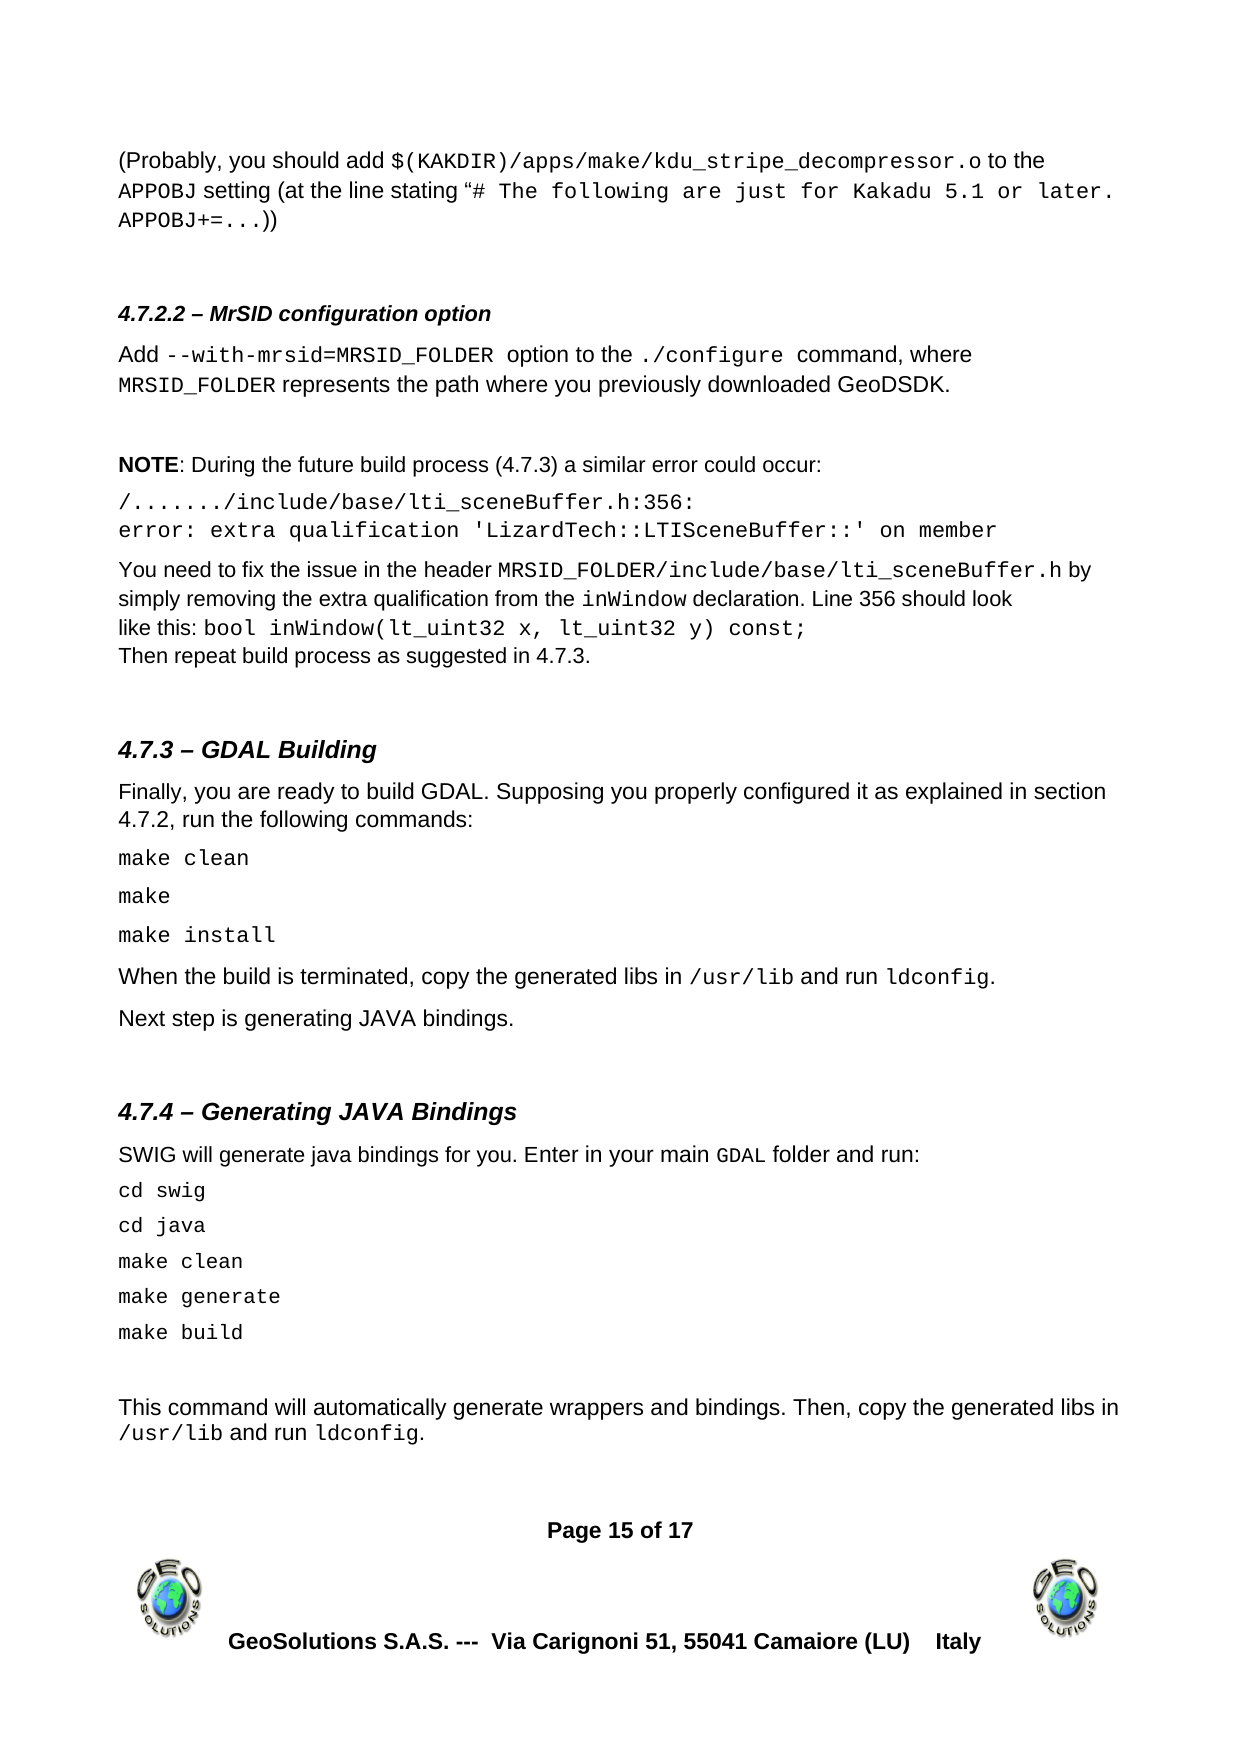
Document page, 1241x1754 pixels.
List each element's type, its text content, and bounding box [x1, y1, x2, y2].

subtitle 4.7.2.2 – MrSID configuration option [118, 302, 1122, 327]
text make clean [118, 1251, 1122, 1274]
text make build [118, 1322, 1122, 1345]
picture [1030, 1552, 1101, 1641]
text SWIG will generate java bindings for you. Enter in your main GDAL folder and run: [118, 1141, 1122, 1168]
subtitle 4.7.3 – GDAL Building [118, 736, 1122, 763]
picture [134, 1552, 205, 1641]
text (Probably, you should add $(KAKDIR)/apps/make/kdu_stripe_decompressor.o to the APPOBJ setting (at the line stating “# The following are just for Kakadu 5.1 or later. APPOBJ+=...)) [118, 148, 1122, 234]
text When the build is terminated, copy the generated libs in /usr/lib and run ldconfig. [118, 963, 1122, 991]
text make install [118, 924, 1122, 949]
text make [118, 886, 1122, 910]
text /......./include/base/lti_sceneBuffer.h:356: error: extra qualification 'LizardTech::LTISceneBuffer::' on member [118, 492, 1122, 543]
text Finally, you are ready to build GDAL. Supposing you properly configured it as explained in section 4.7.2, run the following commands: [118, 779, 1122, 832]
text Add --with-mrsid=MRSID_FOLDER option to the ./configure command, where MRSID_FOLDER represents the path where you previously downloaded GeoDSDK. [118, 341, 1122, 398]
text make generate [118, 1286, 1122, 1310]
text cd java [118, 1215, 1122, 1239]
text cd swig [118, 1180, 1122, 1204]
text make clean [118, 847, 1122, 871]
text This command will automatically generate wrappers and bindings. Then, copy the generated libs in /usr/lib and run ldconfig. [118, 1394, 1122, 1473]
text NOTE: During the future build process (4.7.3) a similar error could occur: [118, 453, 1122, 477]
text Next step is generating JAVA bindings. [118, 1005, 1122, 1031]
subtitle 4.7.4 – Generating JAVA Bindings [118, 1098, 1122, 1126]
text You need to fix the issue in the header MRSID_FOLDER/include/base/lti_sceneBuffer.h by simply removing the extra qualification from the inWindow declaration. Line 356 should look like this: bool inWindow(lt_uint32 x, lt_uint32 y) const; Then repeat build process as suggested in 4.7.3. [118, 558, 1122, 668]
